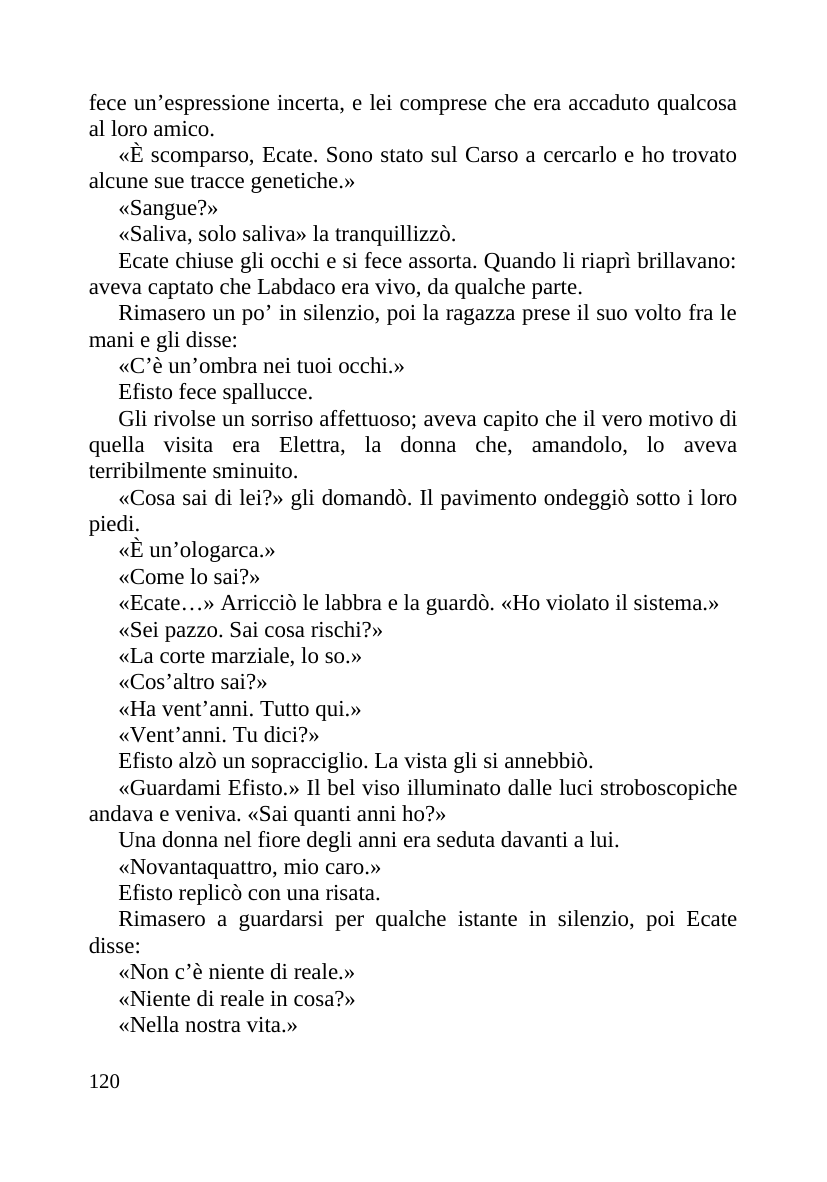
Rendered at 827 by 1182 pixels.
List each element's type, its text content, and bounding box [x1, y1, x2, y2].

text Ecate chiuse gli occhi e si fece assorta. Quando li riaprì brillavano: aveva captato che Labdaco era vivo, da qualche parte. [88, 247, 738, 299]
text «È scomparso, Ecate. Sono stato sul Carso a cercarlo e ho trovato alcune sue tracce genetiche.» [88, 141, 738, 194]
text Una donna nel fiore degli anni era seduta davanti a lui. [88, 826, 738, 853]
text «Come lo sai?» [88, 563, 738, 589]
text «Cosa sai di lei?» gli domandò. Il pavimento ondeggiò sotto i loro piedi. [88, 484, 738, 537]
text «Niente di reale in cosa?» [88, 984, 738, 1011]
text «Guardami Efisto.» Il bel viso illuminato dalle luci stroboscopiche andava e veniva. «Sai quanti anni ho?» [88, 774, 738, 826]
text Gli rivolse un sorriso affettuoso; aveva capito che il vero motivo di quella visita era Elettra, la donna che, amandolo, lo aveva terribilmente sminuito. [88, 405, 738, 484]
text fece un’espressione incerta, e lei comprese che era accaduto qualcosa al loro amico. [88, 88, 738, 141]
text Efisto alzò un sopracciglio. La vista gli si annebbiò. [88, 747, 738, 774]
text Efisto fece spallucce. [88, 378, 738, 405]
text «Ha vent’anni. Tutto qui.» [88, 695, 738, 721]
text «C’è un’ombra nei tuoi occhi.» [88, 352, 738, 378]
text «Sei pazzo. Sai cosa rischi?» [88, 616, 738, 642]
text «La corte marziale, lo so.» [88, 642, 738, 668]
text Rimasero a guardarsi per qualche istante in silenzio, poi Ecate disse: [88, 906, 738, 958]
text «Sangue?» [88, 194, 738, 220]
text Efisto replicò con una risata. [88, 879, 738, 906]
text Rimasero un po’ in silenzio, poi la ragazza prese il suo volto fra le mani e gli disse: [88, 299, 738, 352]
text «Novantaquattro, mio caro.» [88, 853, 738, 879]
text «Saliva, solo saliva» la tranquillizzò. [88, 220, 738, 247]
text «È un’ologarca.» [88, 537, 738, 563]
text «Nella nostra vita.» [88, 1011, 738, 1037]
text «Non c’è niente di reale.» [88, 958, 738, 984]
text «Ecate…» Arricciò le labbra e la guardò. «Ho violato il sistema.» [88, 589, 738, 616]
text «Cos’altro sai?» [88, 668, 738, 695]
text «Vent’anni. Tu dici?» [88, 721, 738, 747]
